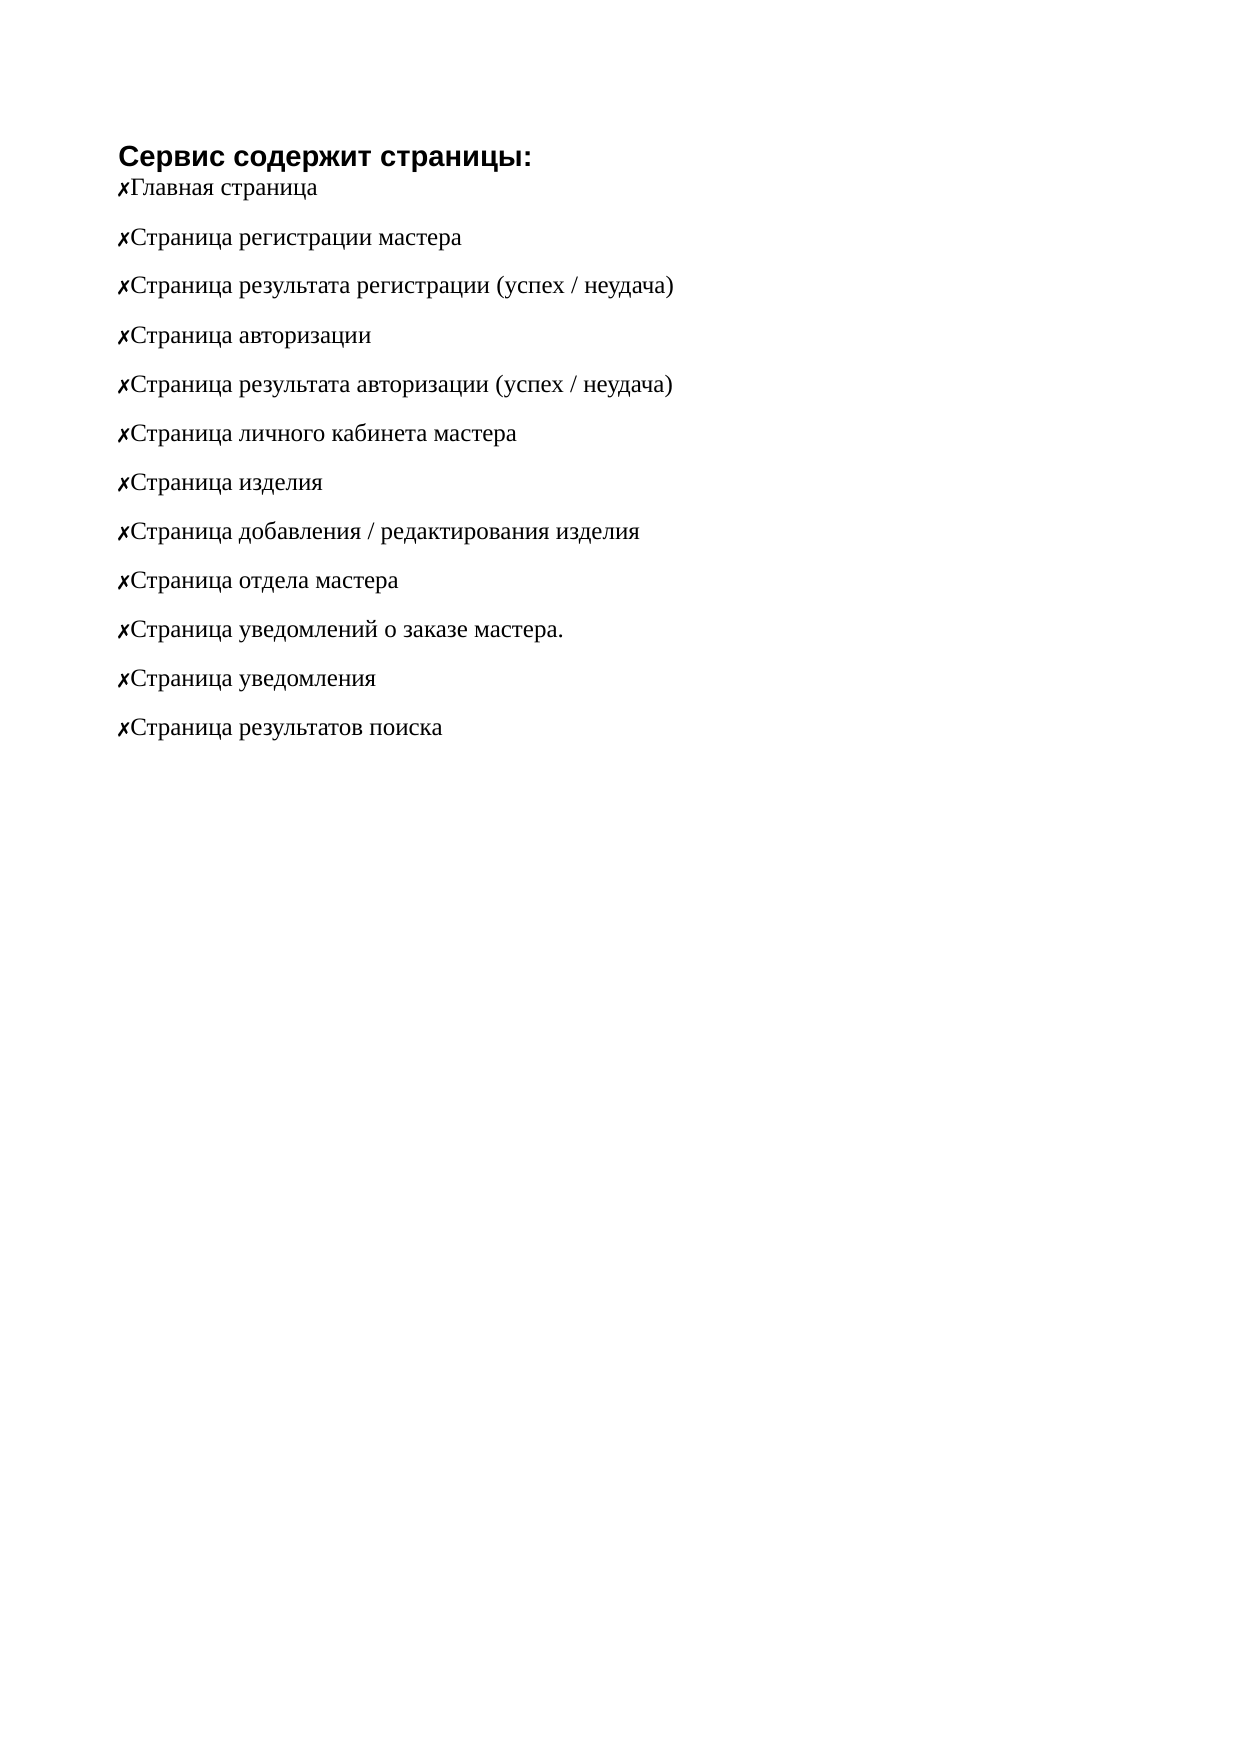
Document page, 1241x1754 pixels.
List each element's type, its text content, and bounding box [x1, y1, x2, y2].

list Страница регистрации мастера [118, 222, 1122, 250]
list Страница авторизации [118, 320, 1122, 348]
list Страница уведомлений о заказе мастера. [118, 614, 1122, 643]
list Страница результата регистрации (успех / неудача) [118, 271, 1122, 299]
list Страница результатов поиска [118, 712, 1122, 741]
list Главная страница [118, 172, 1122, 201]
subtitle Сервис содержит страницы: [118, 139, 1122, 172]
list Страница результата авторизации (успех / неудача) [118, 369, 1122, 397]
list Страница личного кабинета мастера [118, 418, 1122, 447]
list Страница изделия [118, 467, 1122, 496]
list Страница уведомления [118, 663, 1122, 692]
list Страница отдела мастера [118, 565, 1122, 594]
list Страница добавления / редактирования изделия [118, 516, 1122, 545]
